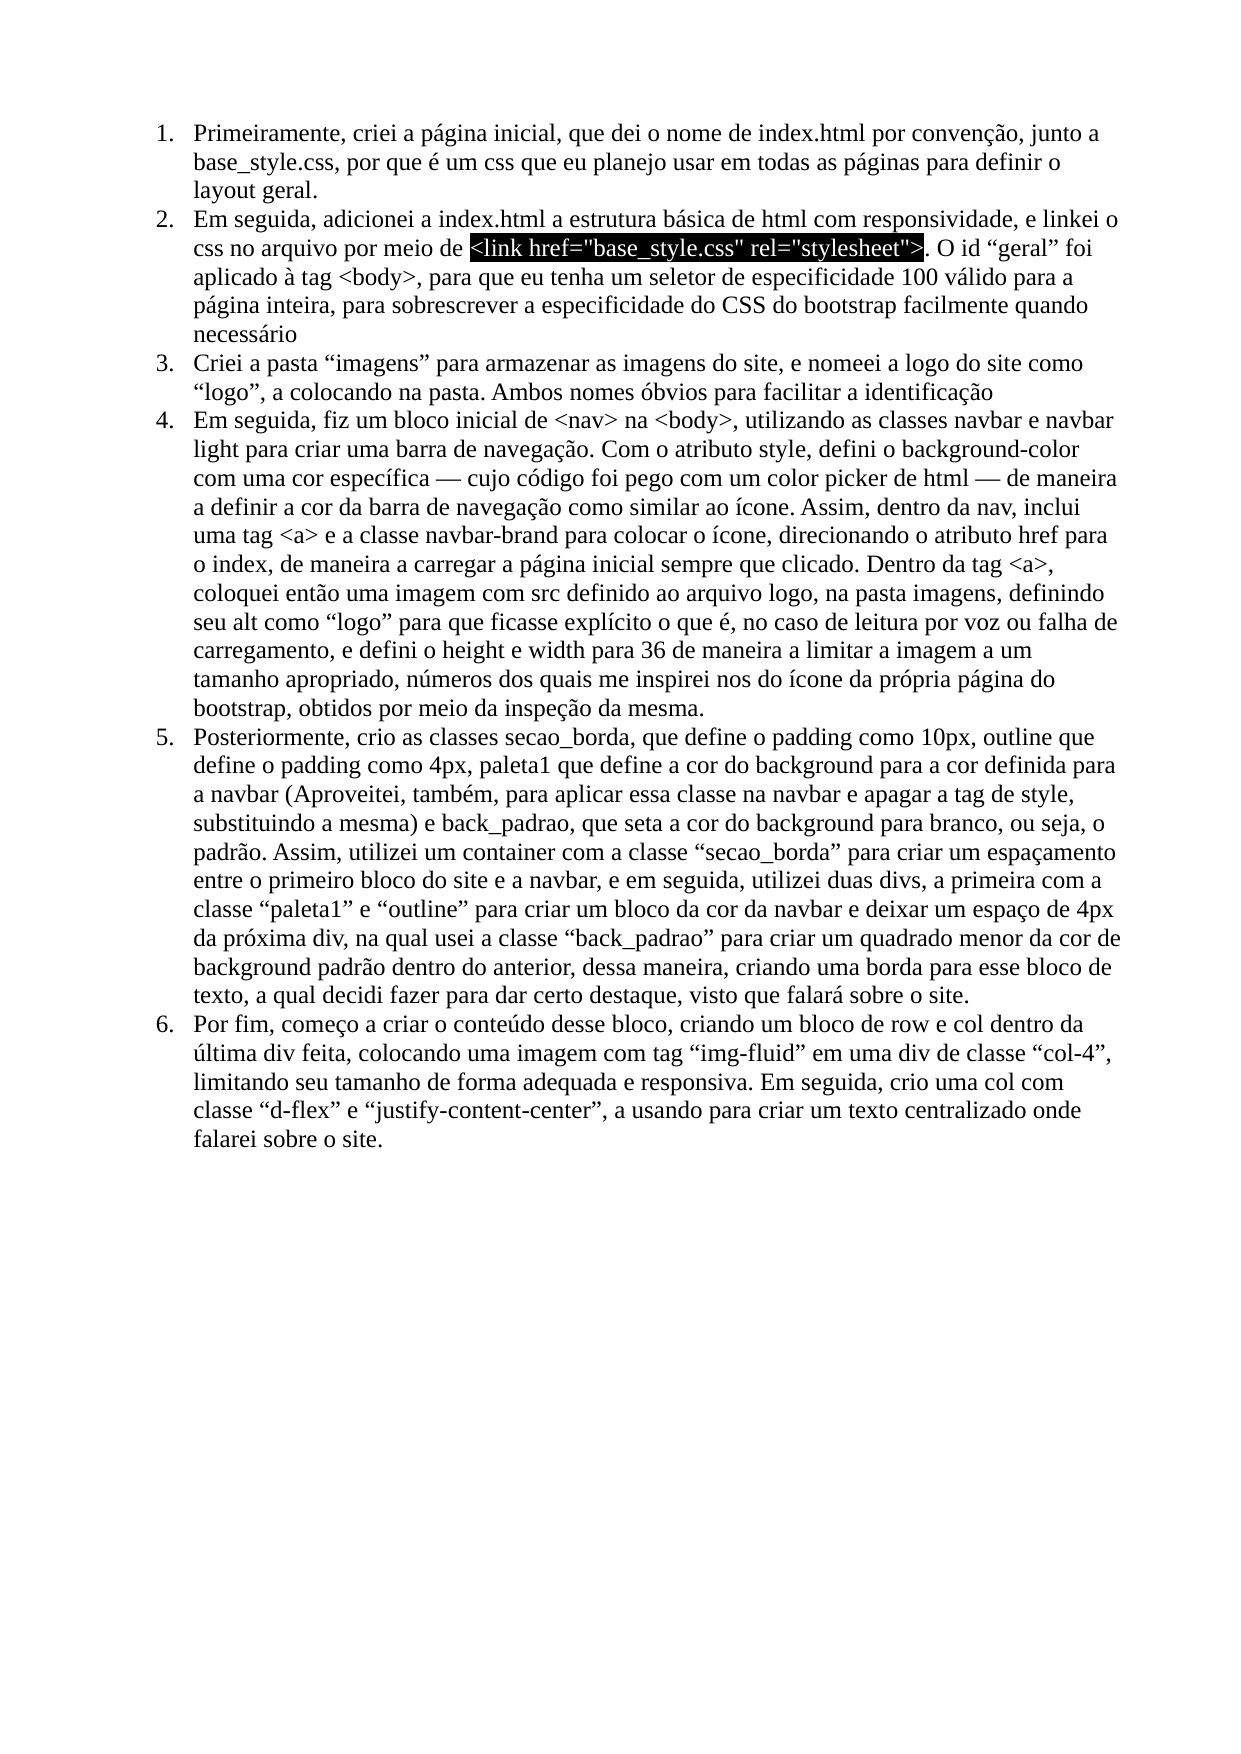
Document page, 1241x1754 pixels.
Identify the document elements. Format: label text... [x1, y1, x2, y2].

list Criei a pasta “imagens” para armazenar as imagens do site, e nomeei a logo do site como “logo”, a colocando na pasta. Ambos nomes óbvios para facilitar a identificação [156, 348, 1122, 406]
list Em seguida, fiz um bloco inicial de <nav> na <body>, utilizando as classes navbar e navbar light para criar uma barra de navegação. Com o atributo style, defini o background-color com uma cor específica — cujo código foi pego com um color picker de html — de maneira a definir a cor da barra de navegação como similar ao ícone. Assim, dentro da nav, inclui uma tag <a> e a classe navbar-brand para colocar o ícone, direcionando o atributo href para o index, de maneira a carregar a página inicial sempre que clicado. Dentro da tag <a>, coloquei então uma imagem com src definido ao arquivo logo, na pasta imagens, definindo seu alt como “logo” para que ficasse explícito o que é, no caso de leitura por voz ou falha de carregamento, e defini o height e width para 36 de maneira a limitar a imagem a um tamanho apropriado, números dos quais me inspirei nos do ícone da própria página do bootstrap, obtidos por meio da inspeção da mesma. [156, 406, 1122, 722]
list Em seguida, adicionei a index.html a estrutura básica de html com responsividade, e linkei o css no arquivo por meio de <link href="base_style.css" rel="stylesheet">. O id “geral” foi aplicado à tag <body>, para que eu tenha um seletor de especificidade 100 válido para a página inteira, para sobrescrever a especificidade do CSS do bootstrap facilmente quando necessário [156, 204, 1122, 348]
list Posteriormente, crio as classes secao_borda, que define o padding como 10px, outline que define o padding como 4px, paleta1 que define a cor do background para a cor definida para a navbar (Aproveitei, também, para aplicar essa classe na navbar e apagar a tag de style, substituindo a mesma) e back_padrao, que seta a cor do background para branco, ou seja, o padrão. Assim, utilizei um container com a classe “secao_borda” para criar um espaçamento entre o primeiro bloco do site e a navbar, e em seguida, utilizei duas divs, a primeira com a classe “paleta1” e “outline” para criar um bloco da cor da navbar e deixar um espaço de 4px da próxima div, na qual usei a classe “back_padrao” para criar um quadrado menor da cor de background padrão dentro do anterior, dessa maneira, criando uma borda para esse bloco de texto, a qual decidi fazer para dar certo destaque, visto que falará sobre o site. [156, 722, 1122, 1009]
list Primeiramente, criei a página inicial, que dei o nome de index.html por convenção, junto a base_style.css, por que é um css que eu planejo usar em todas as páginas para definir o layout geral. [156, 118, 1122, 204]
list Por fim, começo a criar o conteúdo desse bloco, criando um bloco de row e col dentro da última div feita, colocando uma imagem com tag “img-fluid” em uma div de classe “col-4”, limitando seu tamanho de forma adequada e responsiva. Em seguida, crio uma col com classe “d-flex” e “justify-content-center”, a usando para criar um texto centralizado onde falarei sobre o site. [156, 1009, 1122, 1153]
